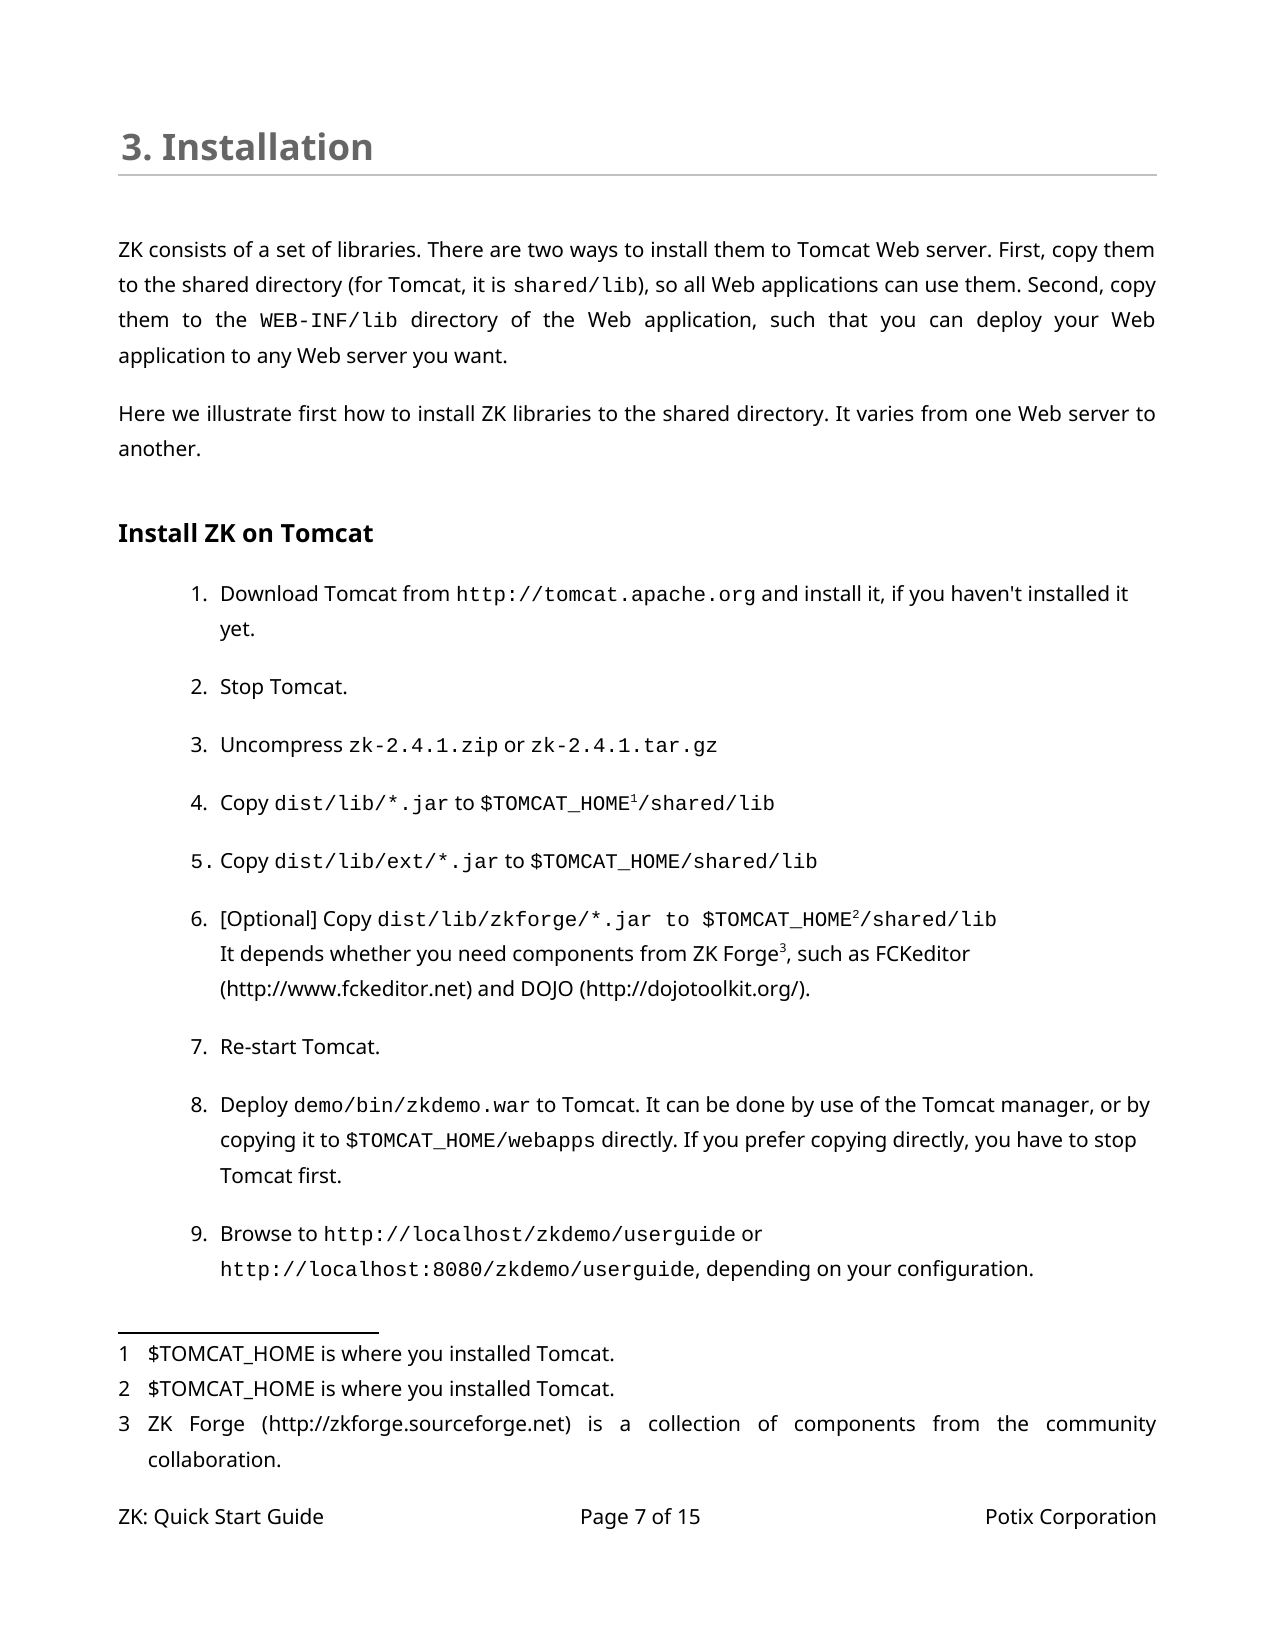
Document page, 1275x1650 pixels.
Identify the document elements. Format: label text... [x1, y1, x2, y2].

subtitle Install ZK on Tomcat [118, 515, 1157, 549]
list ZK Forge (http://zkforge.sourceforge.net) is a collection of components from the community collaboration. [118, 1409, 1157, 1473]
list Stop Tomcat. [190, 672, 1157, 700]
list Re-start Tomcat. [190, 1032, 1157, 1061]
list Deploy demo/bin/zkdemo.war to Tomcat. It can be done by use of the Tomcat manager, or by copying it to $TOMCAT_HOME/webapps directly. If you prefer copying directly, you have to stop Tomcat first. [190, 1090, 1157, 1189]
list Download Tomcat from http://tomcat.apache.org and install it, if you haven't installed it yet. [190, 579, 1157, 643]
list Browse to http://localhost/zkdemo/userguide or http://localhost:8080/zkdemo/userguide, depending on your configuration. [190, 1219, 1157, 1283]
subtitle 3. Installation [118, 118, 1157, 174]
list [Optional] Copy dist/lib/zkforge/*.jar to $TOMCAT_HOME/shared/lib It depends whether you need components from ZK Forge, such as FCKeditor (http://www.fckeditor.net) and DOJO (http://dojotoolkit.org/). [190, 904, 1157, 1003]
text ZK consists of a set of libraries. There are two ways to install them to Tomcat Web server. First, copy them to the shared directory (for Tomcat, it is shared/lib), so all Web applications can use them. Second, copy them to the WEB-INF/lib directory of the Web application, such that you can deploy your Web application to any Web server you want. [118, 235, 1157, 369]
list $TOMCAT_HOME is where you installed Tomcat. [118, 1374, 1157, 1402]
list Uncompress zk-2.4.1.zip or zk-2.4.1.tar.gz [190, 730, 1157, 758]
list $TOMCAT_HOME is where you installed Tomcat. [118, 1339, 1157, 1367]
text Here we illustrate first how to install ZK libraries to the shared directory. It varies from one Web server to another. [118, 399, 1157, 462]
list Copy dist/lib/*.jar to $TOMCAT_HOME/shared/lib [190, 788, 1157, 816]
list Copy dist/lib/ext/*.jar to $TOMCAT_HOME/shared/lib [190, 846, 1157, 874]
